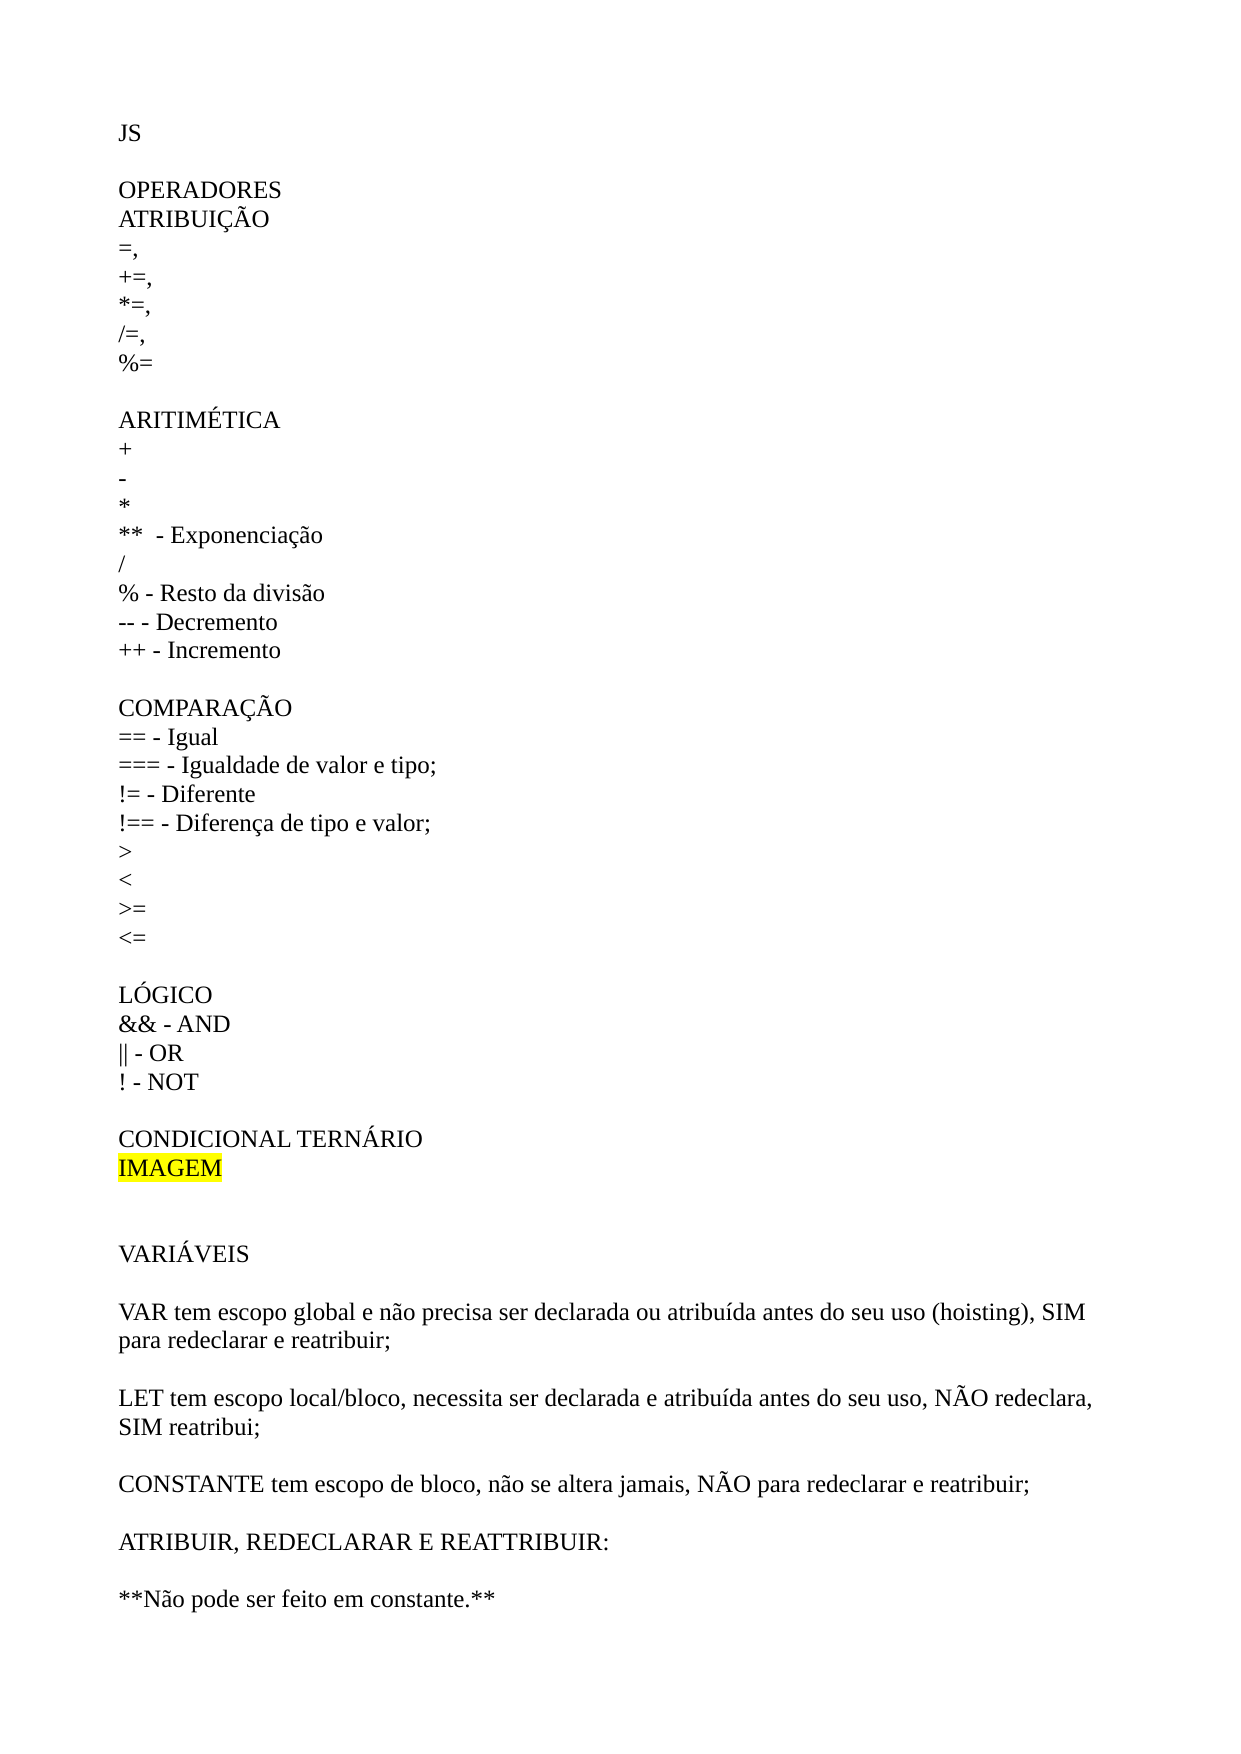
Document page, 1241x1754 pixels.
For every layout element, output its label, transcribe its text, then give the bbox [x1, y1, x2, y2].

text +=, [118, 262, 1122, 291]
text ! - NOT [118, 1067, 1122, 1096]
text COMPARAÇÃO [118, 693, 1122, 722]
text - [118, 463, 1122, 492]
text * [118, 492, 1122, 521]
text VARIÁVEIS [118, 1239, 1122, 1268]
text JS [118, 118, 1122, 147]
text < [118, 866, 1122, 894]
text > [118, 837, 1122, 866]
text CONDICIONAL TERNÁRIO [118, 1124, 1122, 1153]
text === - Igualdade de valor e tipo; [118, 751, 1122, 779]
text == - Igual [118, 722, 1122, 751]
text / [118, 549, 1122, 578]
text VAR tem escopo global e não precisa ser declarada ou atribuída antes do seu uso (hoisting), SIM para redeclarar e reatribuir; [118, 1297, 1122, 1354]
text && - AND [118, 1009, 1122, 1038]
text =, [118, 233, 1122, 262]
text ++ - Incremento [118, 636, 1122, 664]
text IMAGEM [118, 1153, 1122, 1182]
text % - Resto da divisão [118, 578, 1122, 607]
text LÓGICO [118, 981, 1122, 1009]
text **Não pode ser feito em constante.** [118, 1584, 1122, 1613]
text -- - Decremento [118, 607, 1122, 636]
text ATRIBUIÇÃO [118, 204, 1122, 233]
text != - Diferente [118, 779, 1122, 808]
text %= [118, 348, 1122, 377]
text >= [118, 894, 1122, 923]
text ATRIBUIR, REDECLARAR E REATTRIBUIR: [118, 1527, 1122, 1556]
text CONSTANTE tem escopo de bloco, não se altera jamais, NÃO para redeclarar e reatribuir; [118, 1469, 1122, 1498]
text <= [118, 923, 1122, 952]
text *=, [118, 291, 1122, 319]
text ARITIMÉTICA [118, 406, 1122, 434]
text + [118, 434, 1122, 463]
text !== - Diferença de tipo e valor; [118, 808, 1122, 837]
text LET tem escopo local/bloco, necessita ser declarada e atribuída antes do seu uso, NÃO redeclara, SIM reatribui; [118, 1383, 1122, 1441]
text OPERADORES [118, 176, 1122, 204]
text /=, [118, 319, 1122, 348]
text ** - Exponenciação [118, 521, 1122, 549]
text || - OR [118, 1038, 1122, 1067]
